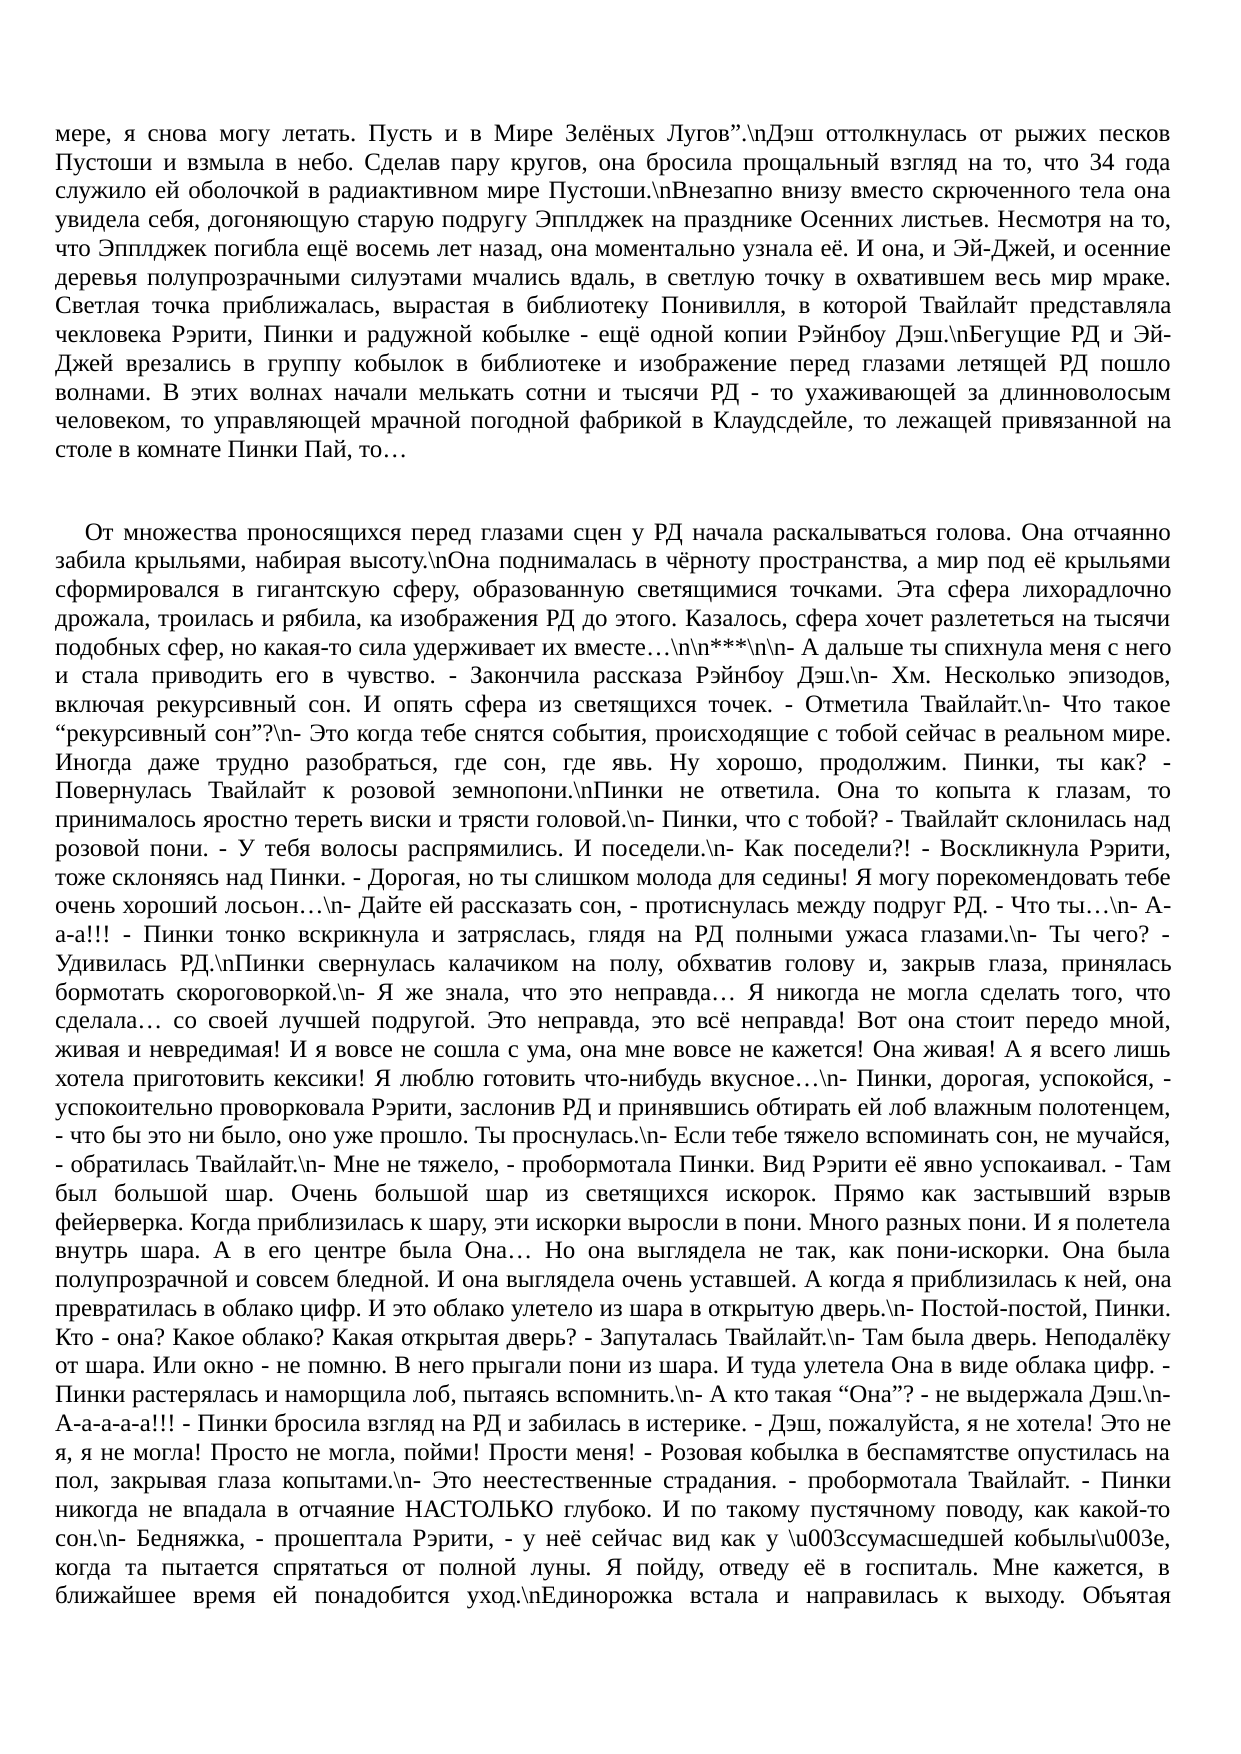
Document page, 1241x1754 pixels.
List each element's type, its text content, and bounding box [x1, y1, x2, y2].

text От множества проносящихся перед глазами сцен у РД начала раскалываться голова. Она отчаянно забила крыльями, набирая высоту.\nОна поднималась в чёрноту пространства, а мир под её крыльями сформировался в гигантскую сферу, образованную светящимися точками. Эта сфера лихорадлочно дрожала, троилась и рябила, ка изображения РД до этого. Казалось, сфера хочет разлететься на тысячи подобных сфер, но какая-то сила удерживает их вместе…\n\n***\n\n- А дальше ты спихнула меня с него и стала приводить его в чувство. - Закончила рассказа Рэйнбоу Дэш.\n- Хм. Несколько эпизодов, включая рекурсивный сон. И опять сфера из светящихся точек. - Отметила Твайлайт.\n- Что такое “рекурсивный сон”?\n- Это когда тебе снятся события, происходящие с тобой сейчас в реальном мире. Иногда даже трудно разобраться, где сон, где явь. Ну хорошо, продолжим. Пинки, ты как? - Повернулась Твайлайт к розовой земнопони.\nПинки не ответила. Она то копыта к глазам, то принималось яростно тереть виски и трясти головой.\n- Пинки, что с тобой? - Твайлайт склонилась над розовой пони. - У тебя волосы распрямились. И поседели.\n- Как поседели?! - Воскликнула Рэрити, тоже склоняясь над Пинки. - Дорогая, но ты слишком молода для седины! Я могу порекомендовать тебе очень хороший лосьон…\n- Дайте ей рассказать сон, - протиснулась между подруг РД. - Что ты…\n- А-а-а!!! - Пинки тонко вскрикнула и затряслась, глядя на РД полными ужаса глазами.\n- Ты чего? - Удивилась РД.\nПинки свернулась калачиком на полу, обхватив голову и, закрыв глаза, принялась бормотать скороговоркой.\n- Я же знала, что это неправда… Я никогда не могла сделать того, что сделала… со своей лучшей подругой. Это неправда, это всё неправда! Вот она стоит передо мной, живая и невредимая! И я вовсе не сошла с ума, она мне вовсе не кажется! Она живая! А я всего лишь хотела приготовить кексики! Я люблю готовить что-нибудь вкусное…\n- Пинки, дорогая, успокойся, - успокоительно проворковала Рэрити, заслонив РД и принявшись обтирать ей лоб влажным полотенцем, - что бы это ни было, оно уже прошло. Ты проснулась.\n- Если тебе тяжело вспоминать сон, не мучайся, - обратилась Твайлайт.\n- Мне не тяжело, - пробормотала Пинки. Вид Рэрити её явно успокаивал. - Там был большой шар. Очень большой шар из светящихся искорок. Прямо как застывший взрыв фейерверка. Когда приблизилась к шару, эти искорки выросли в пони. Много разных пони. И я полетела внутрь шара. А в его центре была Она… Но она выглядела не так, как пони-искорки. Она была полупрозрачной и совсем бледной. И она выглядела очень уставшей. А когда я приблизилась к ней, она превратилась в облако цифр. И это облако улетело из шара в открытую дверь.\n- Постой-постой, Пинки. Кто - она? Какое облако? Какая открытая дверь? - Запуталась Твайлайт.\n- Там была дверь. Неподалёку от шара. Или окно - не помню. В него прыгали пони из шара. И туда улетела Она в виде облака цифр. - Пинки растерялась и наморщила лоб, пытаясь вспомнить.\n- А кто такая “Она”? - не выдержала Дэш.\n- А-а-а-а-а!!! - Пинки бросила взгляд на РД и забилась в истерике. - Дэш, пожалуйста, я не хотела! Это не я, я не могла! Просто не могла, пойми! Прости меня! - Розовая кобылка в беспамятстве опустилась на пол, закрывая глаза копытами.\n- Это неестественные страдания. - пробормотала Твайлайт. - Пинки никогда не впадала в отчаяние НАСТОЛЬКО глубоко. И по такому пустячному поводу, как какой-то сон.\n- Бедняжка, - прошептала Рэрити, - у неё сейчас вид как у \u003cсумасшедшей кобылы\u003e, когда та пытается спрятаться от полной луны. Я пойду, отведу её в госпиталь. Мне кажется, в ближайшее время ей понадобится уход.\nЕдинорожка встала и направилась к выходу. Объятая [55, 517, 1172, 1609]
text мере, я снова могу летать. Пусть и в Мире Зелёных Лугов”.\nДэш оттолкнулась от рыжих песков Пустоши и взмыла в небо. Сделав пару кругов, она бросила прощальный взгляд на то, что 34 года служило ей оболочкой в радиактивном мире Пустоши.\nВнезапно внизу вместо скрюченного тела она увидела себя, догоняющую старую подругу Эпплджек на празднике Осенних листьев. Несмотря на то, что Эпплджек погибла ещё восемь лет назад, она моментально узнала её. И она, и Эй-Джей, и осенние деревья полупрозрачными силуэтами мчались вдаль, в светлую точку в охватившем весь мир мраке. Светлая точка приближалась, вырастая в библиотеку Понивилля, в которой Твайлайт представляла чекловека Рэрити, Пинки и радужной кобылке - ещё одной копии Рэйнбоу Дэш.\nБегущие РД и Эй-Джей врезались в группу кобылок в библиотеке и изображение перед глазами летящей РД пошло волнами. В этих волнах начали мелькать сотни и тысячи РД - то ухаживающей за длинноволосым человеком, то управляющей мрачной погодной фабрикой в Клаудсдейле, то лежащей привязанной на столе в комнате Пинки Пай, то… [55, 118, 1172, 463]
